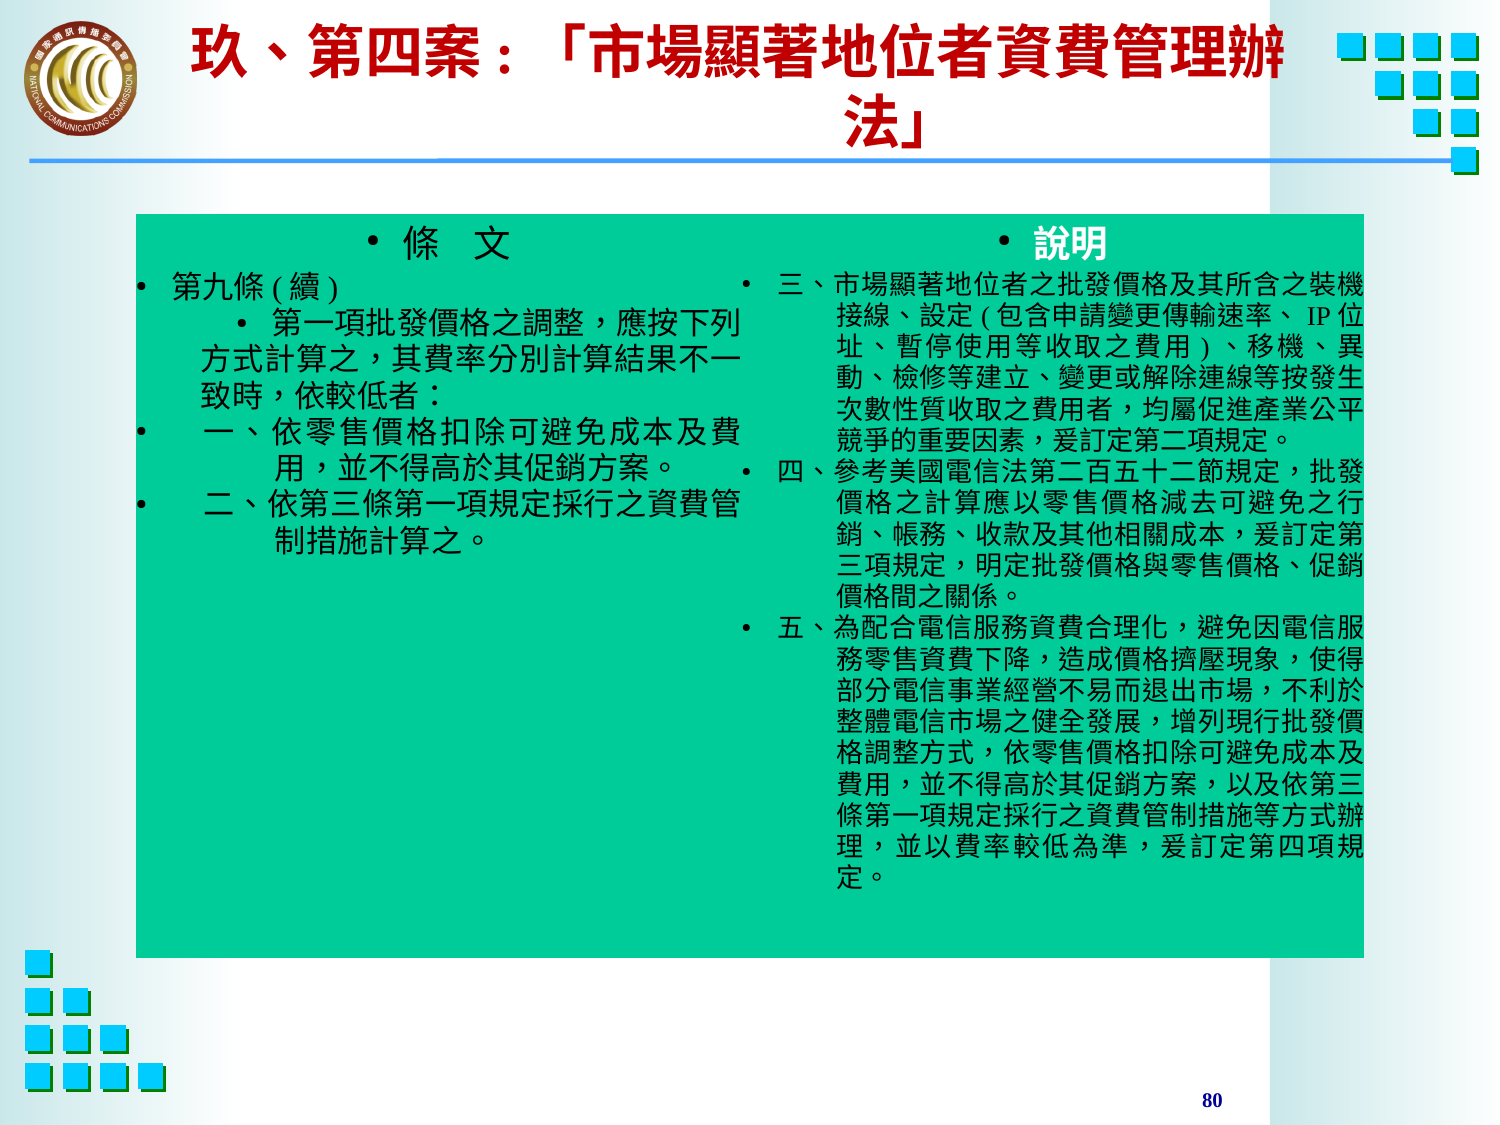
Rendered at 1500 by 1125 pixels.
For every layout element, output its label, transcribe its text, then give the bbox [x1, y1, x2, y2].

table_header 說明 [742, 214, 1364, 269]
table_header 條 文 [136, 214, 742, 269]
title 玖、第四案:「市場顯著地位者資費管理辦法」 [123, 7, 1353, 161]
table_cell 第九條(續) 第一項批發價格之調整，應按下列方式計算之，其費率分別計算結果不一致時，依較低者： 一、依零售價格扣除可避免成本及費用，並不得高於其促銷方案。 二、依第三條第一項規定採行之資費管制措施計算之。 [136, 269, 742, 958]
table_cell 三、市場顯著地位者之批發價格及其所含之裝機接線、設定(包含申請變更傳輸速率、IP位址、暫停使用等收取之費用)、移機、異動、檢修等建立、變更或解除連線等按發生次數性質收取之費用者，均屬促進產業公平競爭的重要因素，爰訂定第二項規定。 四、參考美國電信法第二百五十二節規定，批發價格之計算應以零售價格減去可避免之行銷、帳務、收款及其他相關成本，爰訂定第三項規定，明定批發價格與零售價格、促銷價格間之關係。 五、為配合電信服務資費合理化，避免因電信服務零售資費下降，造成價格擠壓現象，使得部分電信事業經營不易而退出市場，不利於整體電信市場之健全發展，增列現行批發價格調整方式，依零售價格扣除可避免成本及費用，並不得高於其促銷方案，以及依第三條第一項規定採行之資費管制措施等方式辦理，並以費率較低為準，爰訂定第四項規定。 [742, 269, 1364, 958]
